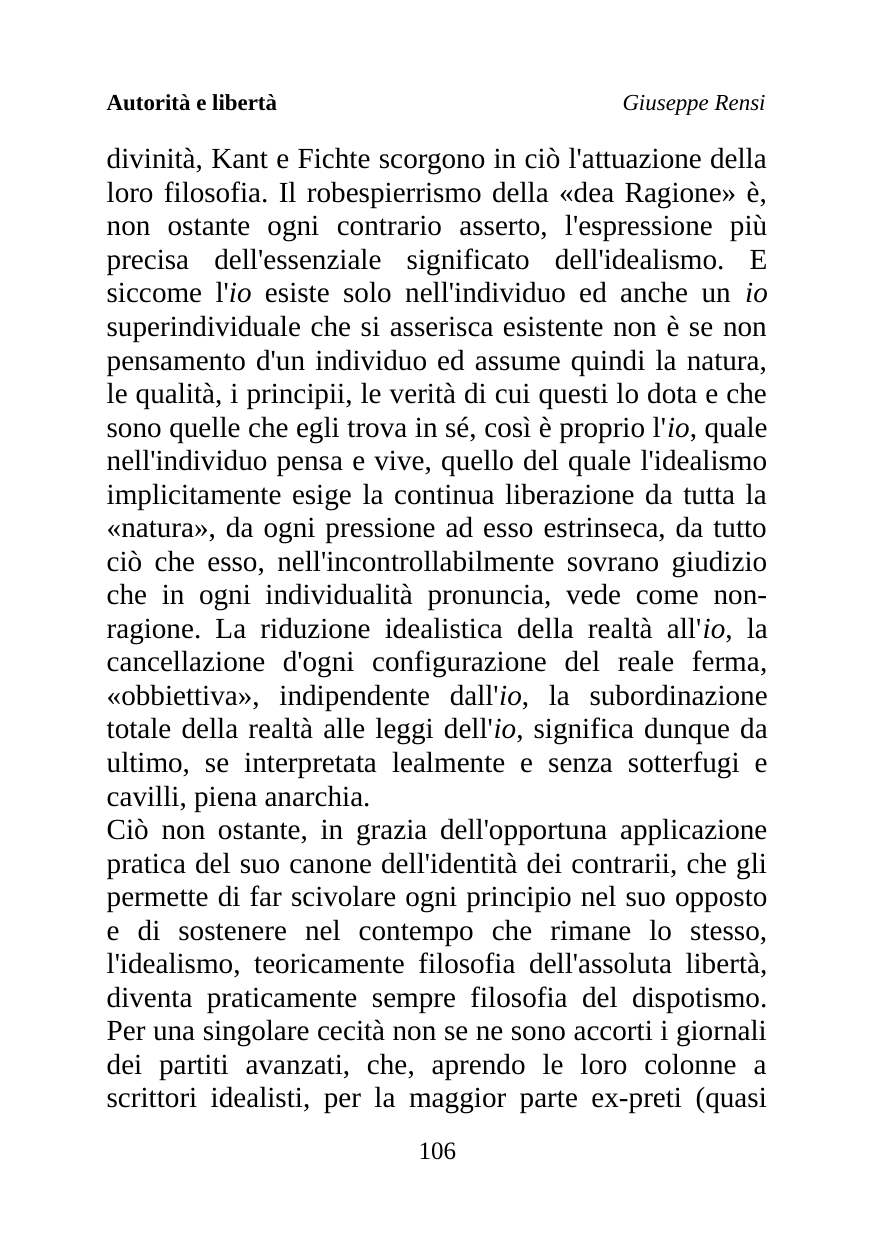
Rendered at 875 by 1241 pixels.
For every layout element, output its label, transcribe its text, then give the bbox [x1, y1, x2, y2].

text divinità, Kant e Fichte scorgono in ciò l'attuazione della loro filosofia. Il robespierrismo della «dea Ragione» è, non ostante ogni contrario asserto, l'espressione più precisa dell'essenziale significato dell'idealismo. E siccome l'io esiste solo nell'individuo ed anche un io superindividuale che si asserisca esistente non è se non pensamento d'un individuo ed assume quindi la natura, le qualità, i principii, le verità di cui questi lo dota e che sono quelle che egli trova in sé, così è proprio l'io, quale nell'individuo pensa e vive, quello del quale l'idealismo implicitamente esige la continua liberazione da tutta la «natura», da ogni pressione ad esso estrinseca, da tutto ciò che esso, nell'incontrollabilmente sovrano giudizio che in ogni individualità pronuncia, vede come non-ragione. La riduzione idealistica della realtà all'io, la cancellazione d'ogni configurazione del reale ferma, «obbiettiva», indipendente dall'io, la subordinazione totale della realtà alle leggi dell'io, significa dunque da ultimo, se interpretata lealmente e senza sotterfugi e cavilli, piena anarchia. [106, 141, 768, 812]
text Ciò non ostante, in grazia dell'opportuna applicazione pratica del suo canone dell'identità dei contrarii, che gli permette di far scivolare ogni principio nel suo opposto e di sostenere nel contempo che rimane lo stesso, l'idealismo, teoricamente filosofia dell'assoluta libertà, diventa praticamente sempre filosofia del dispotismo. Per una singolare cecità non se ne sono accorti i giornali dei partiti avanzati, che, aprendo le loro colonne a scrittori idealisti, per la maggior parte ex-preti (quasi [106, 812, 768, 1114]
